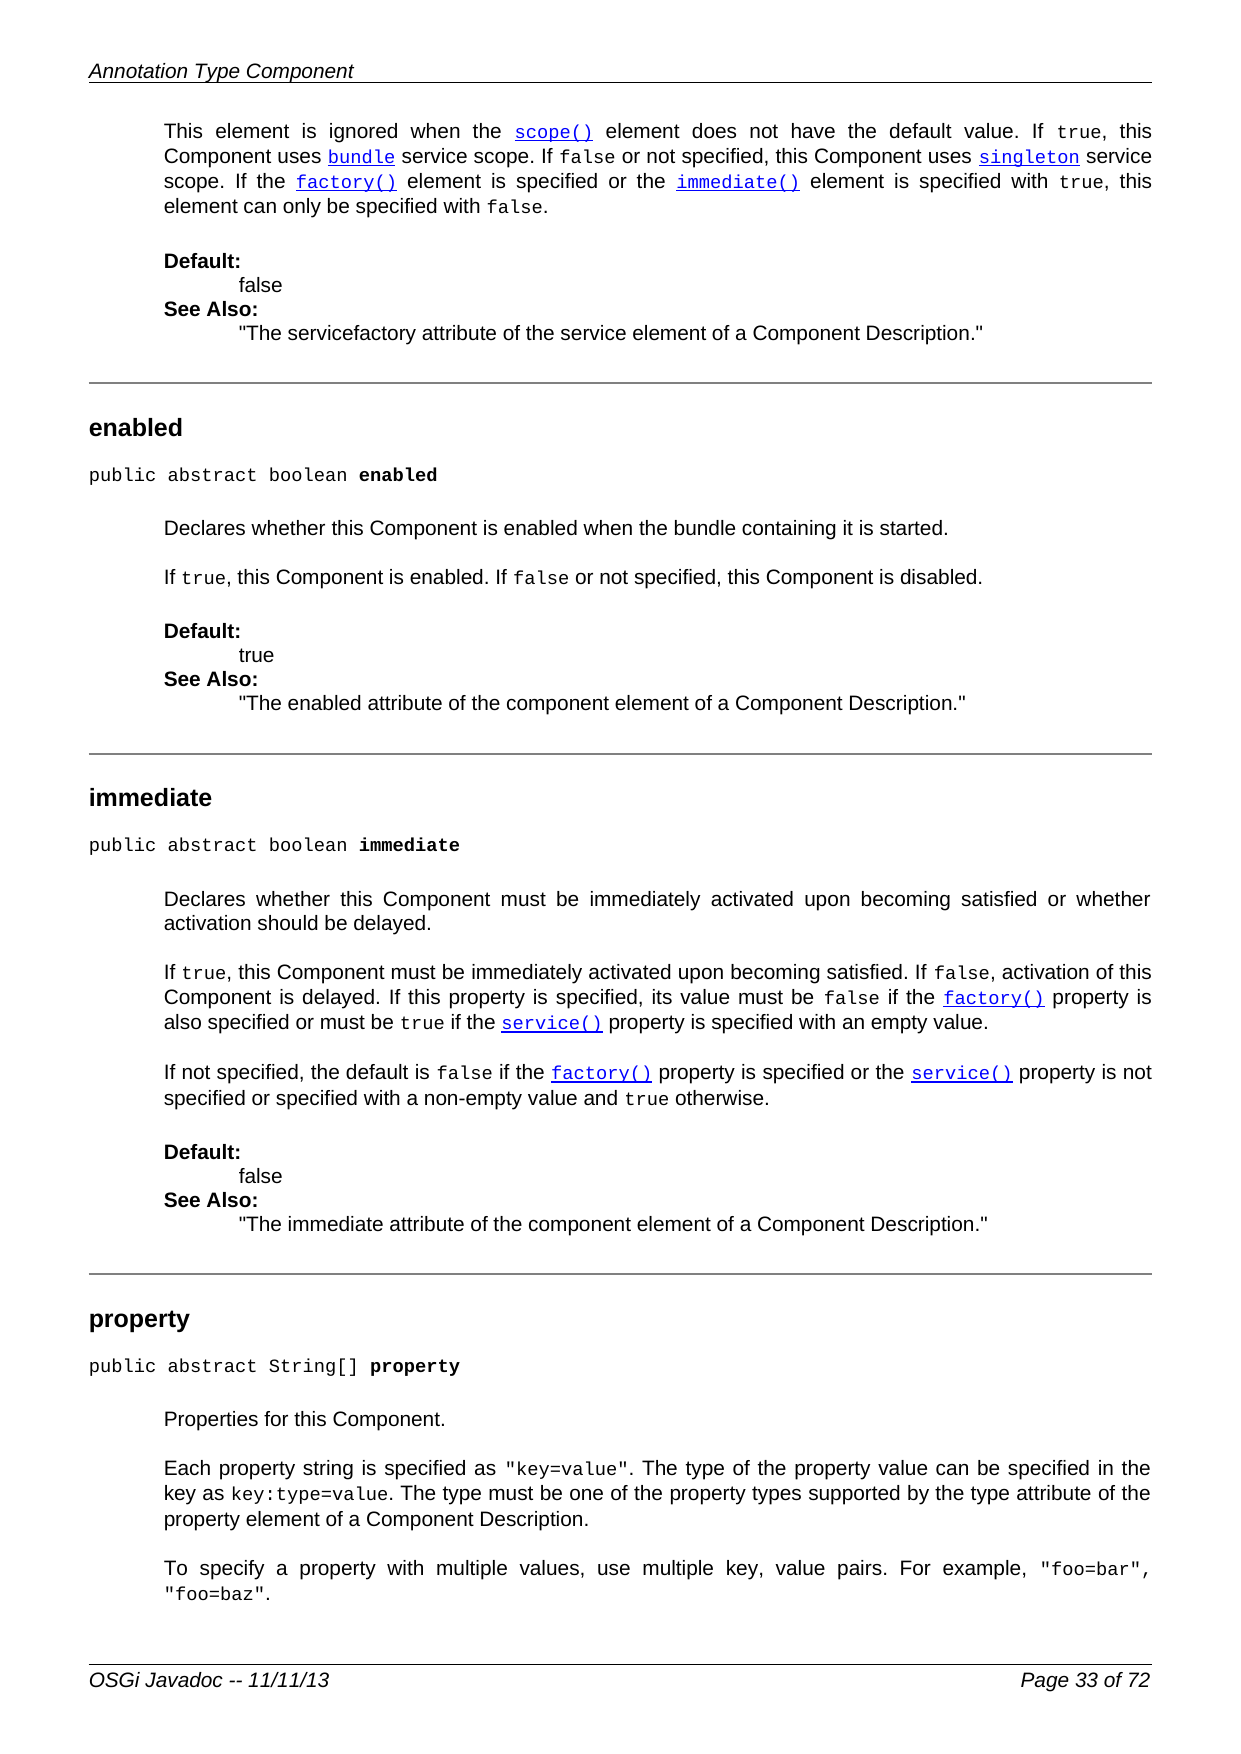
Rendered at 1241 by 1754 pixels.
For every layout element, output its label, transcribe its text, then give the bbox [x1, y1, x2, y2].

subtitle property [88, 1304, 1152, 1332]
text To specify a property with multiple values, use multiple key, value pairs. For example, "foo=bar", "foo=baz". [163, 1555, 1152, 1606]
text Declares whether this Component is enabled when the bundle containing it is started. [163, 516, 1152, 540]
text "The enabled attribute of the component element of a Component Description." [238, 691, 1152, 715]
text See Also: [163, 667, 1152, 691]
text "The immediate attribute of the component element of a Component Description." [238, 1212, 1152, 1236]
text Each property string is specified as "key=value". The type of the property value can be specified in the key as key:type=value. The type must be one of the property types supported by the type attribute of the property element of a Component Description. [163, 1456, 1152, 1530]
text If true, this Component is enabled. If false or not specified, this Component is disabled. [163, 565, 1152, 590]
text public abstract String[] property [88, 1357, 1152, 1378]
text Default: [163, 1140, 1152, 1164]
text This element is ignored when the scope() element does not have the default value. If true, this Component uses bundle service scope. If false or not specified, this Component uses singleton service scope. If the factory() element is specified or the immediate() element is specified with true, this element can only be specified with false. [163, 118, 1152, 219]
text "The servicefactory attribute of the service element of a Component Description." [238, 320, 1152, 344]
subtitle immediate [88, 783, 1152, 812]
text Properties for this Component. [163, 1407, 1152, 1431]
text false [238, 272, 1152, 296]
subtitle enabled [88, 412, 1152, 441]
text If true, this Component must be immediately activated upon becoming satisfied. If false, activation of this Component is delayed. If this property is specified, its value must be false if the factory() property is also specified or must be true if the service() property is specified with an empty value. [163, 959, 1152, 1035]
text See Also: [163, 1188, 1152, 1212]
text See Also: [163, 296, 1152, 320]
text true [238, 643, 1152, 667]
text public abstract boolean immediate [88, 836, 1152, 857]
text Declares whether this Component must be immediately activated upon becoming satisfied or whether activation should be delayed. [163, 887, 1152, 934]
text Default: [163, 619, 1152, 643]
text public abstract boolean enabled [88, 465, 1152, 487]
text Default: [163, 248, 1152, 272]
text If not specified, the default is false if the factory() property is specified or the service() property is not specified or specified with a non-empty value and true otherwise. [163, 1060, 1152, 1111]
text false [238, 1164, 1152, 1188]
